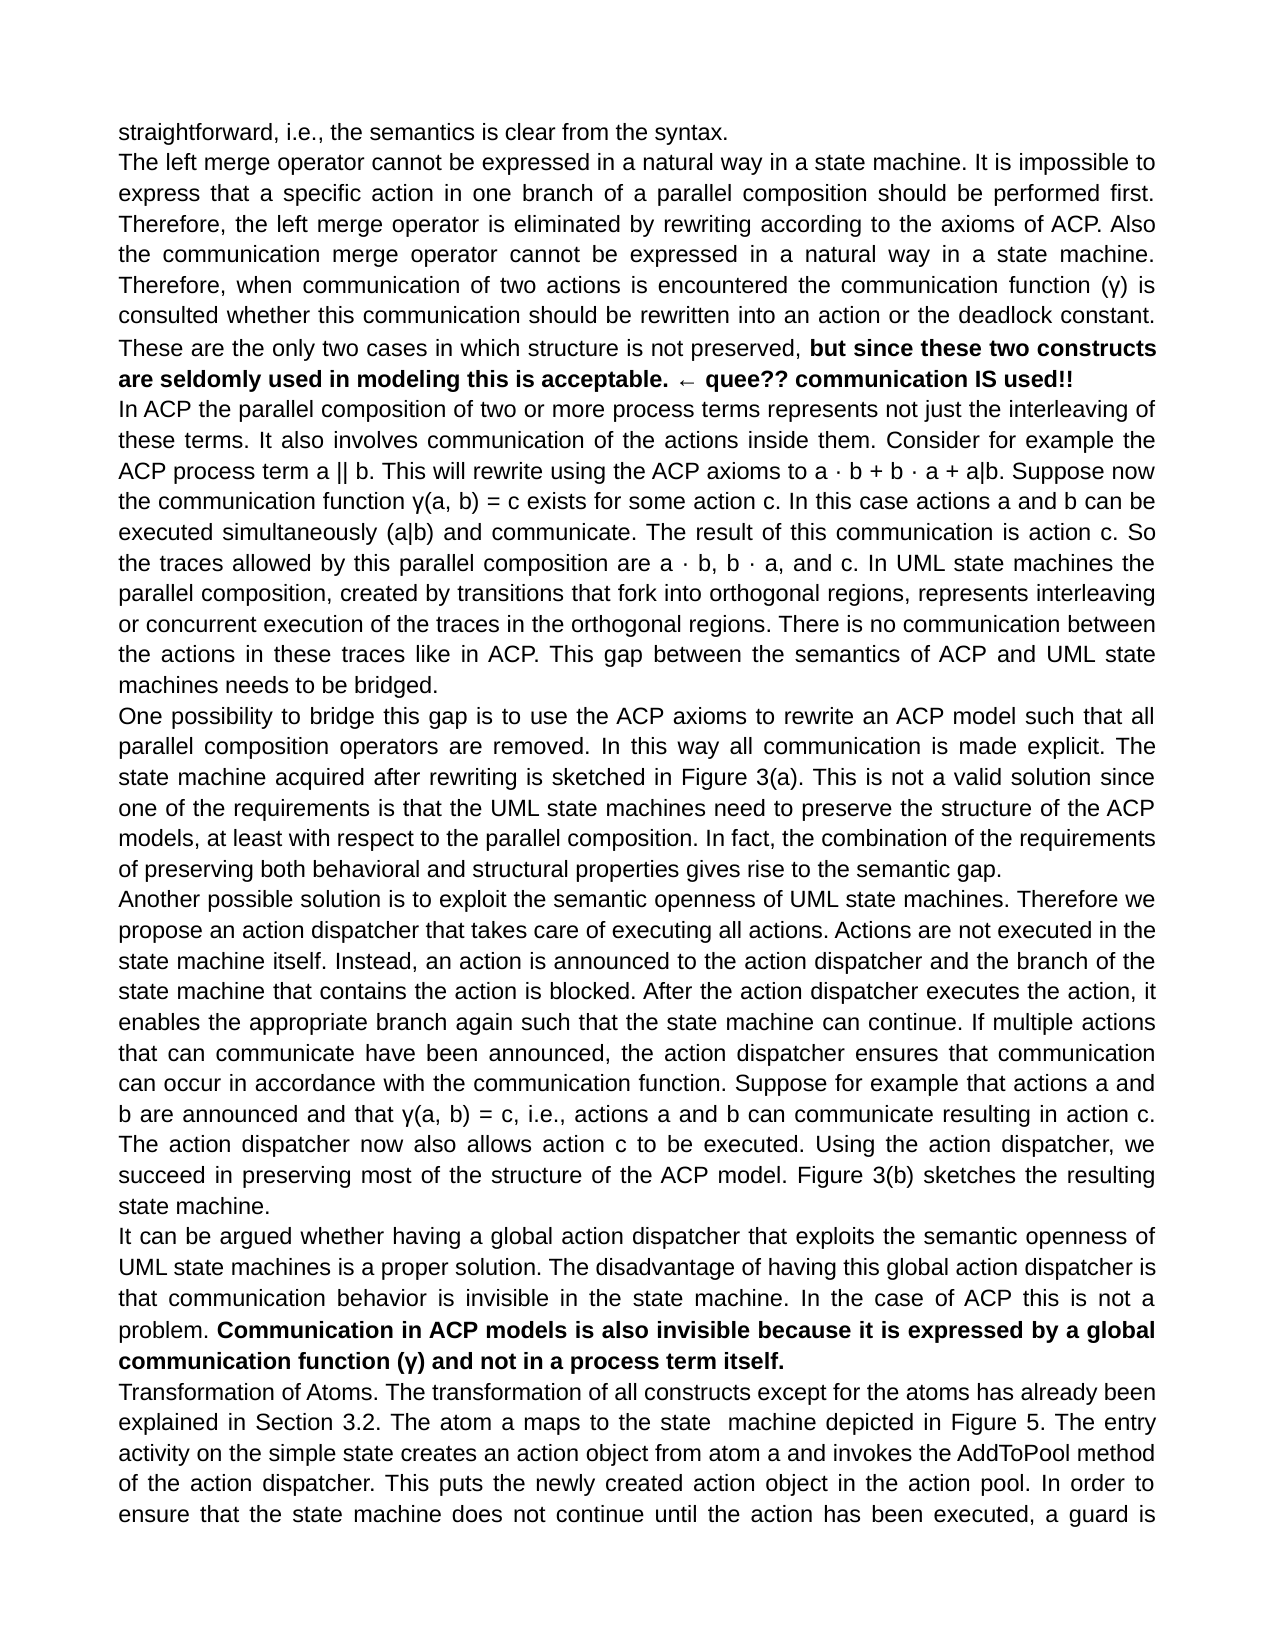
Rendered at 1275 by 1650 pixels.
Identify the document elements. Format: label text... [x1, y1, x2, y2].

text It can be argued whether having a global action dispatcher that exploits the semantic openness of UML state machines is a proper solution. The disadvantage of having this global action dispatcher is that communication behavior is invisible in the state machine. In the case of ACP this is not a problem. Communication in ACP models is also invisible because it is expressed by a global communication function (γ) and not in a process term itself. [118, 1223, 1157, 1374]
text Transformation of Atoms. The transformation of all constructs except for the atoms has already been explained in Section 3.2. The atom a maps to the state machine depicted in Figure 5. The entry activity on the simple state creates an action object from atom a and invokes the AddToPool method of the action dispatcher. This puts the newly created action object in the action pool. In order to ensure that the state machine does not continue until the action has been executed, a guard is [118, 1378, 1157, 1527]
text In ACP the parallel composition of two or more process terms represents not just the interleaving of these terms. It also involves communication of the actions inside them. Consider for example the ACP process term a || b. This will rewrite using the ACP axioms to a · b + b · a + a|b. Suppose now the communication function γ(a, b) = c exists for some action c. In this case actions a and b can be executed simultaneously (a|b) and communicate. The result of this communication is action c. So the traces allowed by this parallel composition are a · b, b · a, and c. In UML state machines the parallel composition, created by transitions that fork into orthogonal regions, represents interleaving or concurrent execution of the traces in the orthogonal regions. There is no communication between the actions in these traces like in ACP. This gap between the semantics of ACP and UML state machines needs to be bridged. [118, 396, 1157, 698]
text Another possible solution is to exploit the semantic openness of UML state machines. Therefore we propose an action dispatcher that takes care of executing all actions. Actions are not executed in the state machine itself. Instead, an action is announced to the action dispatcher and the branch of the state machine that contains the action is blocked. After the action dispatcher executes the action, it enables the appropriate branch again such that the state machine can continue. If multiple actions that can communicate have been announced, the action dispatcher ensures that communication can occur in accordance with the communication function. Suppose for example that actions a and b are announced and that γ(a, b) = c, i.e., actions a and b can communicate resulting in action c. The action dispatcher now also allows action c to be executed. Using the action dispatcher, we succeed in preserving most of the structure of the ACP model. Figure 3(b) sketches the resulting state machine. [118, 886, 1157, 1219]
text The left merge operator cannot be expressed in a natural way in a state machine. It is impossible to express that a specific action in one branch of a parallel composition should be performed first. Therefore, the left merge operator is eliminated by rewriting according to the axioms of ACP. Also the communication merge operator cannot be expressed in a natural way in a state machine. Therefore, when communication of two actions is encountered the communication function (γ) is consulted whether this communication should be rewritten into an action or the deadlock constant. These are the only two cases in which structure is not preserved, but since these two constructs are seldomly used in modeling this is acceptable. ← quee?? communication IS used!! [118, 149, 1157, 392]
text straightforward, i.e., the semantics is clear from the syntax. [118, 118, 1157, 145]
text One possibility to bridge this gap is to use the ACP axioms to rewrite an ACP model such that all parallel composition operators are removed. In this way all communication is made explicit. The state machine acquired after rewriting is sketched in Figure 3(a). This is not a valid solution since one of the requirements is that the UML state machines need to preserve the structure of the ACP models, at least with respect to the parallel composition. In fact, the combination of the requirements of preserving both behavioral and structural properties gives rise to the semantic gap. [118, 702, 1157, 882]
